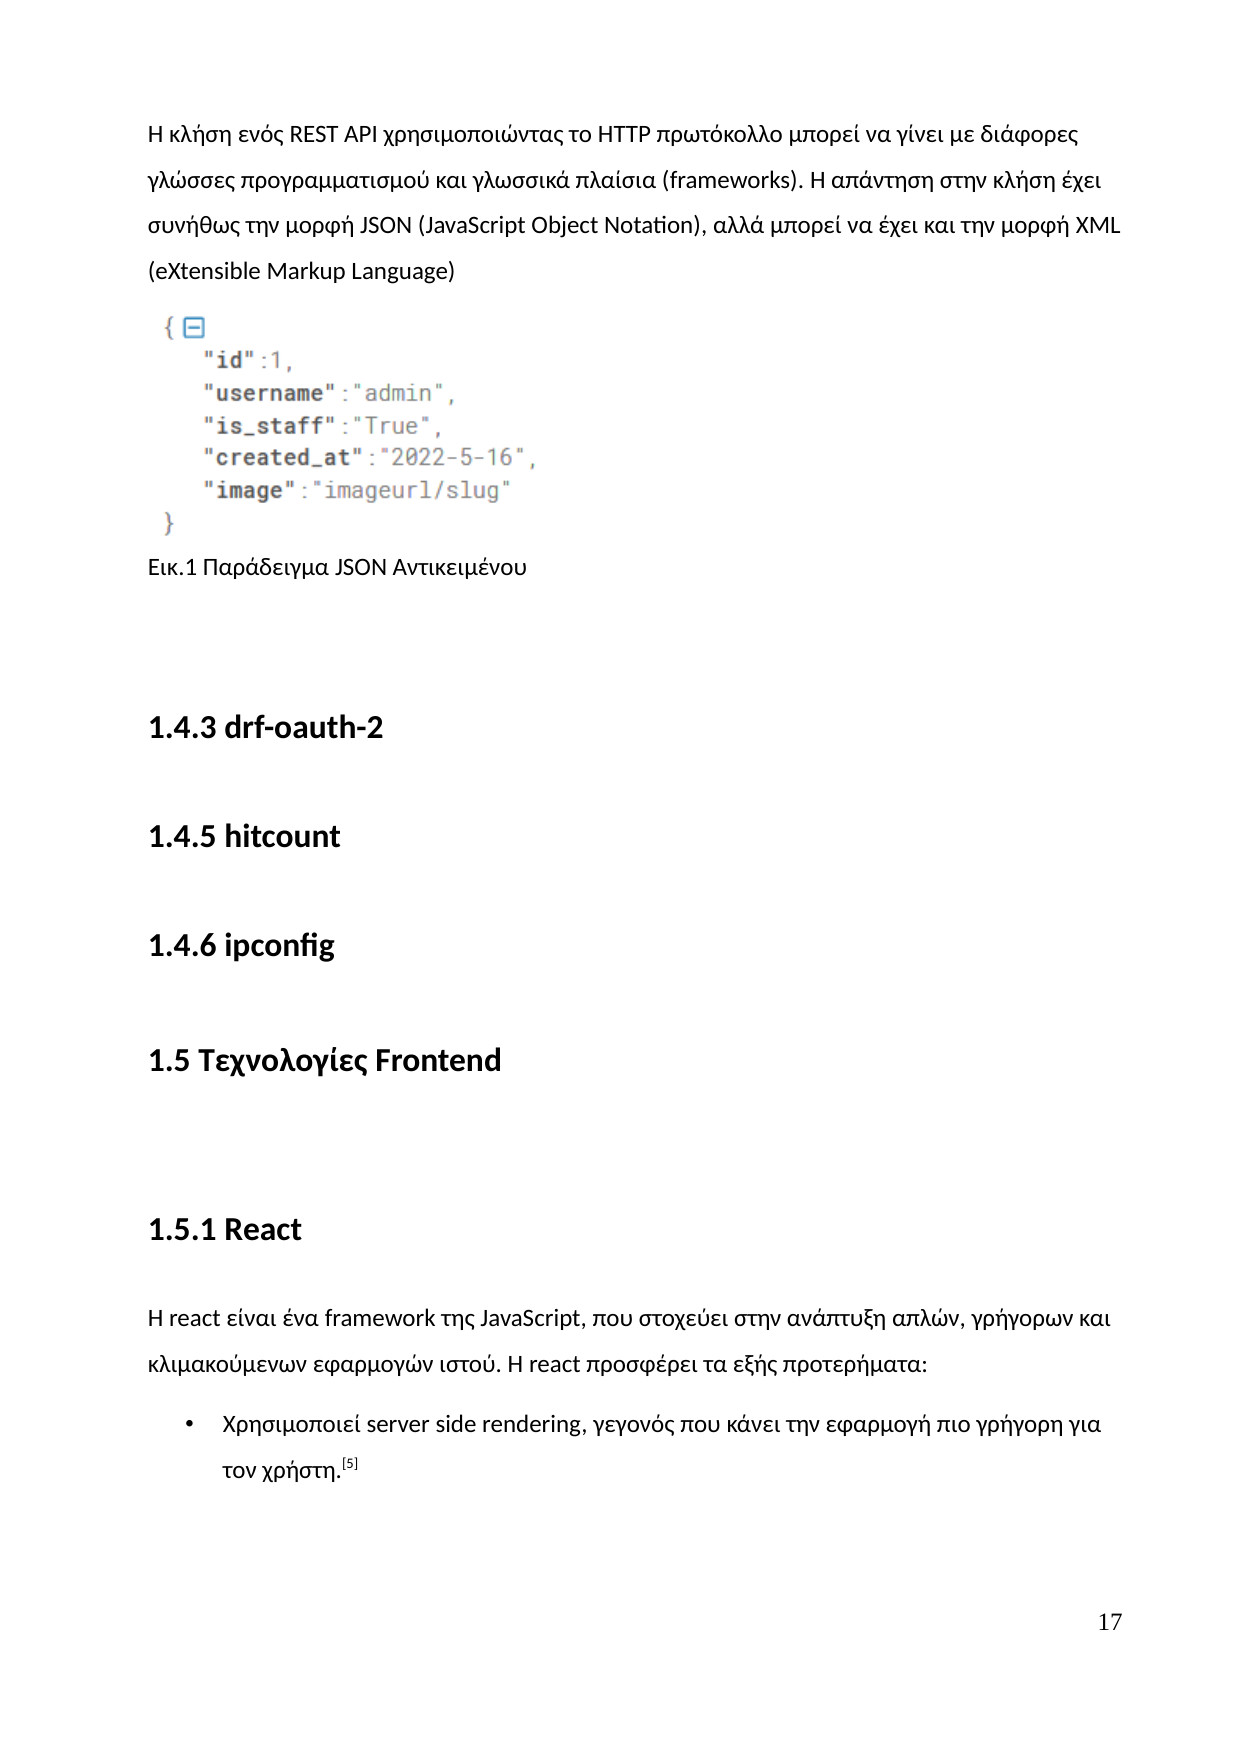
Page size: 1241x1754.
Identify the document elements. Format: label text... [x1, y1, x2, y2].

list Χρησιμοποιεί server side rendering, γεγονός που κάνει την εφαρμογή πιο γρήγορη για τον χρήστη.[5] [185, 1408, 1122, 1484]
subtitle 1.4.3 drf-oauth-2 [148, 706, 1122, 746]
text Η κλήση ενός REST API χρησιμοποιώντας το HTTP πρωτόκολλο μπορεί να γίνει με διάφορες γλώσσες προγραμματισμού και γλωσσικά πλαίσια (frameworks). Η απάντηση στην κλήση έχει συνήθως την μορφή JSON (JavaScript Object Notation), αλλά μπορεί να έχει και την μορφή XML (eXtensible Markup Language) [148, 118, 1122, 286]
subtitle 1.4.6 ipconfig [148, 923, 1122, 964]
title Εικ.1 Παράδειγμα JSON Αντικειμένου [148, 551, 1122, 582]
subtitle 1.5.1 React [148, 1208, 1122, 1249]
text Η react είναι ένα framework της JavaScript, που στοχεύει στην ανάπτυξη απλών, γρήγορων και κλιμακούμενων εφαρμογών ιστού. Η react προσφέρει τα εξής προτερήματα: [148, 1302, 1122, 1378]
subtitle 1.4.5 hitcount [148, 814, 1122, 855]
subtitle 1.5 Τεχνολογίες Frontend [148, 1039, 1122, 1079]
picture [147, 315, 576, 539]
